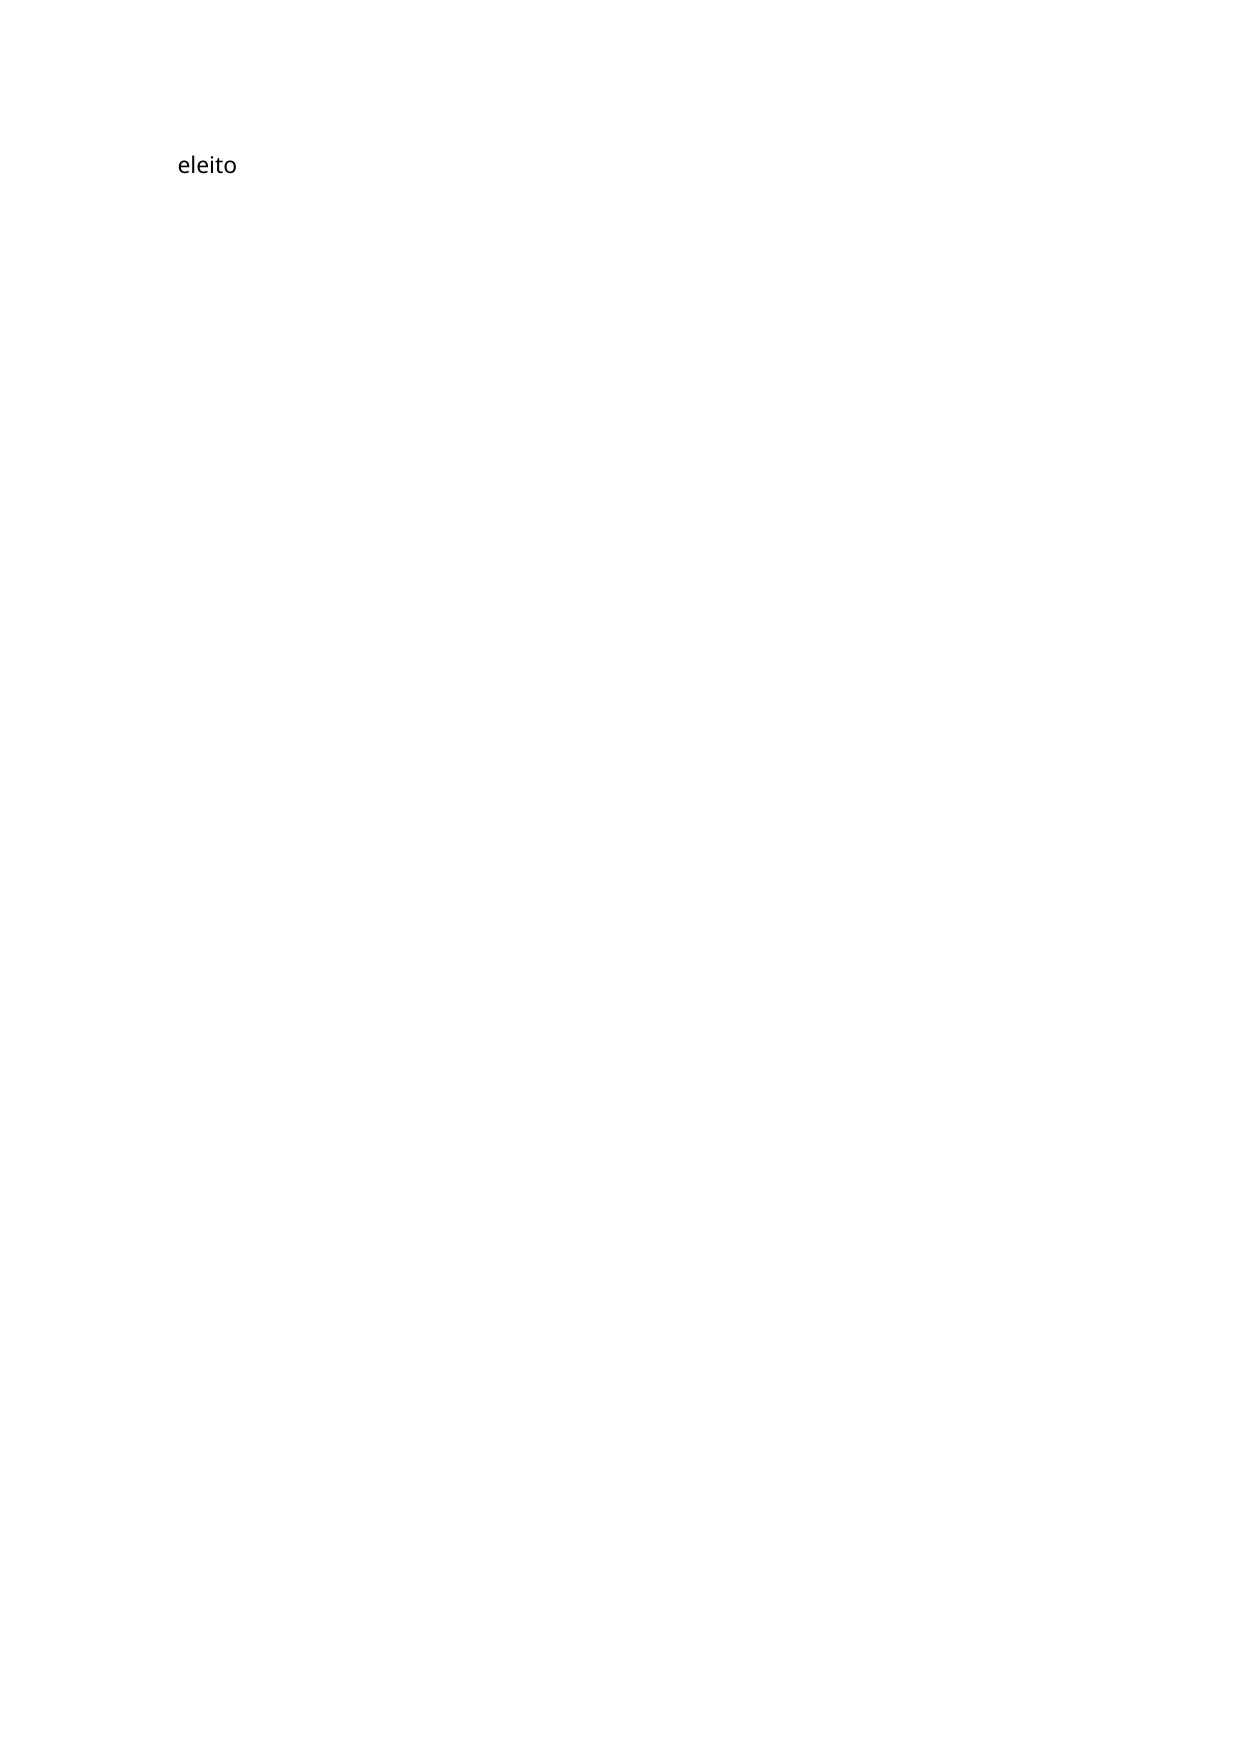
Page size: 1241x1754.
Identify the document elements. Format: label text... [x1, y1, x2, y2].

text eleito [177, 149, 1063, 181]
